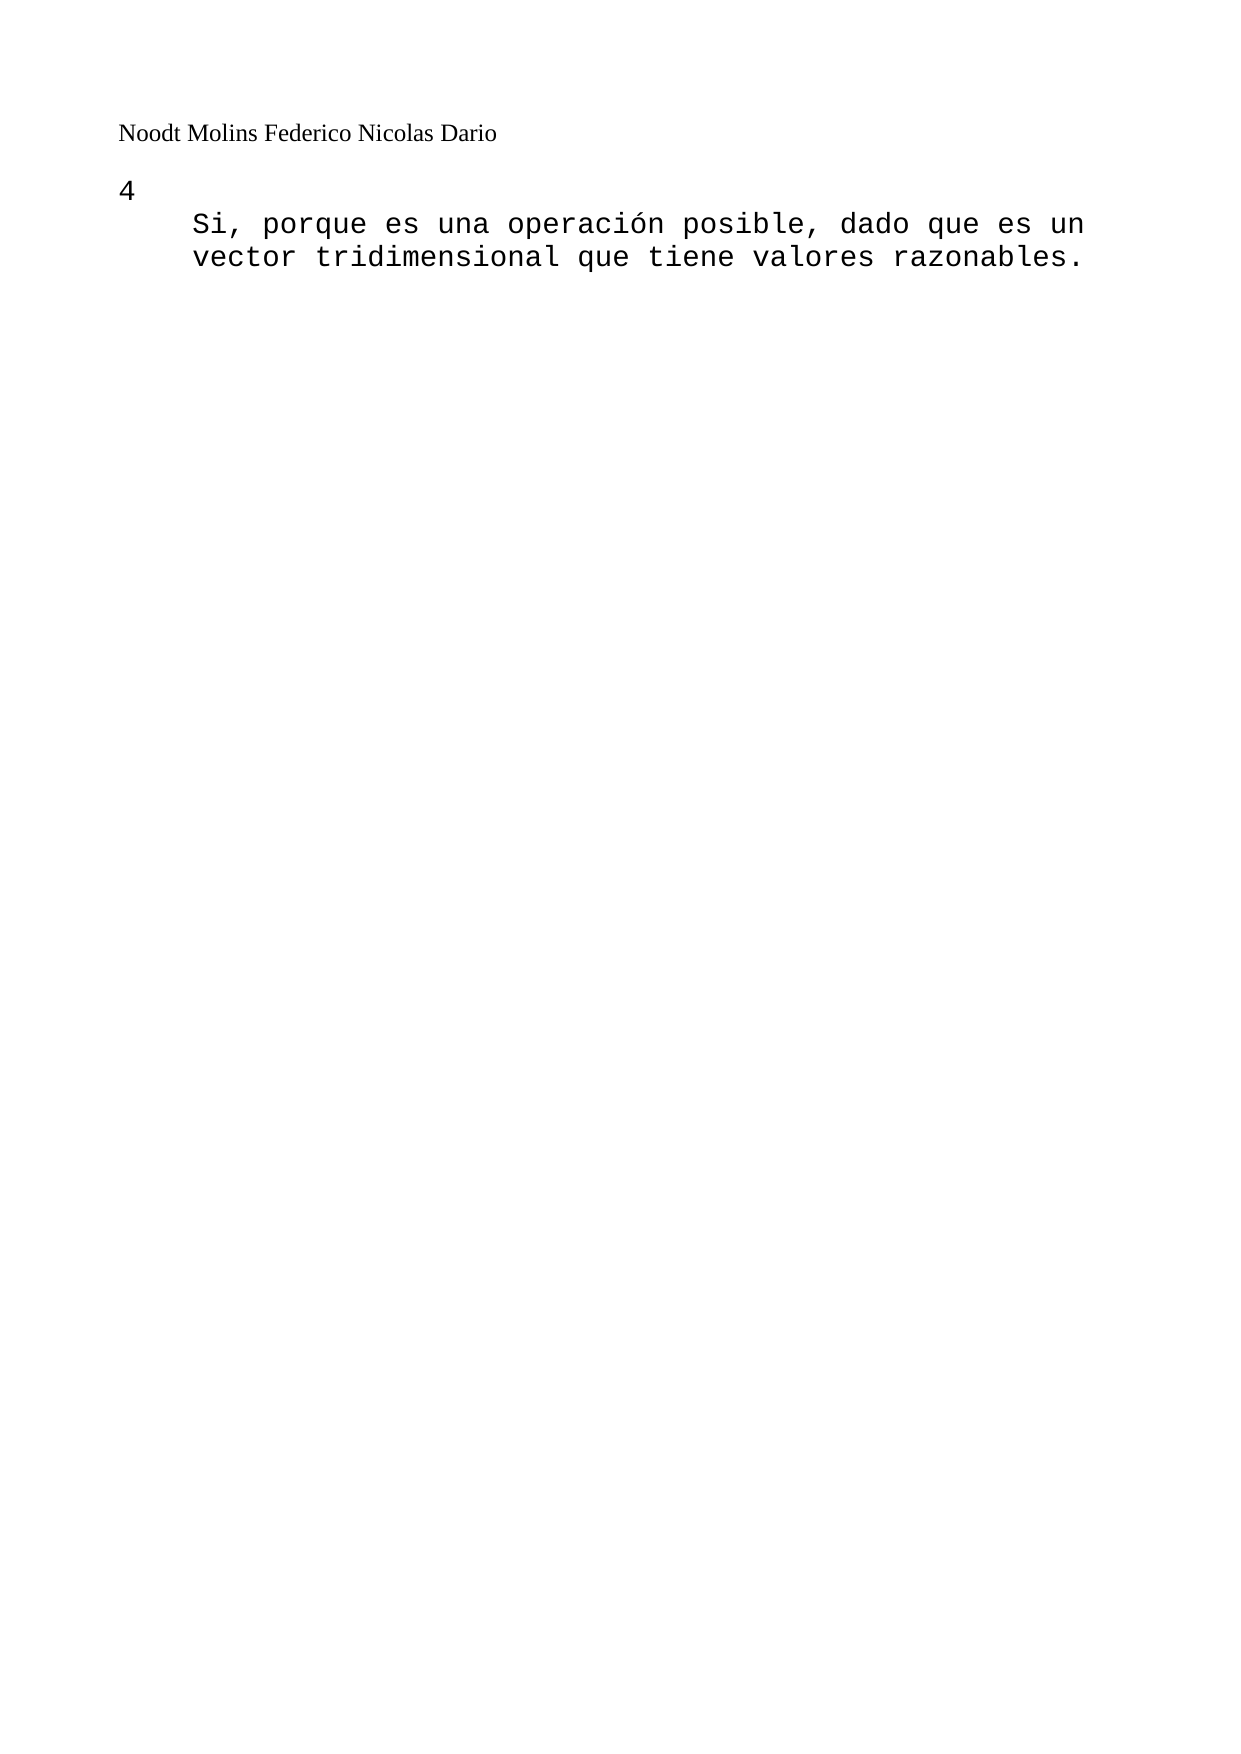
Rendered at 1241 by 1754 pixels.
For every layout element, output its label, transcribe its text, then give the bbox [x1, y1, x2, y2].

text 4 [118, 176, 1122, 209]
text Si, porque es una operación posible, dado que es un vector tridimensional que tiene valores razonables. [118, 209, 1122, 275]
